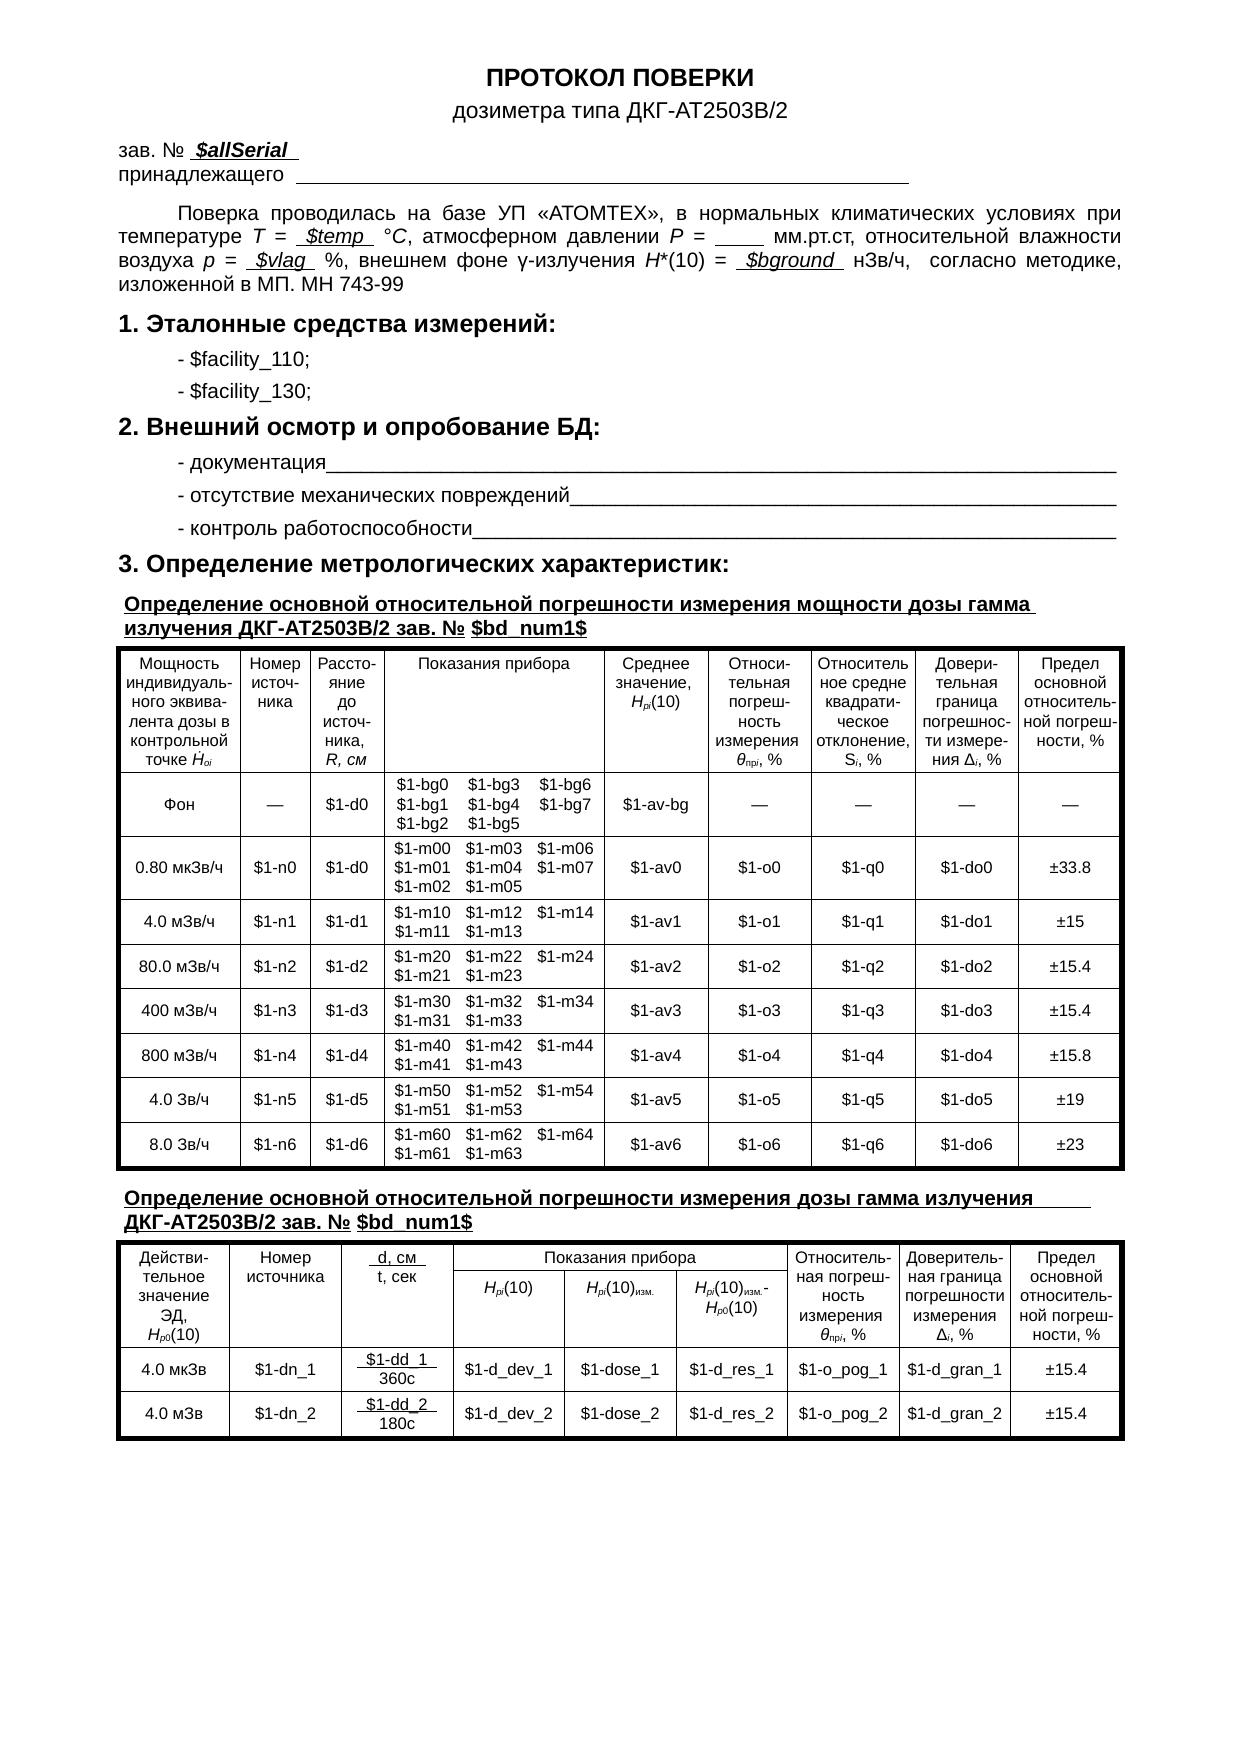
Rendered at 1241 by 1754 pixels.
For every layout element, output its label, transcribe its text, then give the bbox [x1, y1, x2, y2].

table_cell $1-d_dev_2 [454, 1392, 564, 1436]
table_cell Hpi(10)изм.-Hp0(10) [677, 1271, 787, 1347]
table_cell $1-dn_1 [230, 1348, 341, 1391]
text 2. Внешний осмотр и опробование БД: [118, 412, 1122, 441]
table_cell $1-n0 [241, 837, 310, 899]
text 1. Эталонные средства измерений: [118, 309, 1122, 337]
table_cell 0.80 мкЗв/ч [121, 837, 240, 899]
table_cell $1-q1 [812, 900, 915, 944]
table_cell 80.0 мЗв/ч [121, 945, 240, 988]
table_cell ±15.4 [1011, 1348, 1119, 1391]
table_cell $1-d_gran_1 [900, 1348, 1010, 1391]
table_cell $1-d4 [311, 1034, 384, 1077]
table_cell — [709, 773, 811, 836]
text дозиметра типа ДКГ-АТ2503B/2 [118, 97, 1122, 124]
table_cell Относитель-ная погреш-ность измерения θпрi, % [788, 1245, 899, 1347]
table_cell $1-q3 [812, 989, 915, 1033]
table_cell Hpi(10)изм. [565, 1271, 676, 1347]
table_cell — [1019, 773, 1119, 836]
table_cell $1-do2 [916, 945, 1018, 988]
table_cell $1-o1 [709, 900, 811, 944]
table_cell $1-q5 [812, 1078, 915, 1122]
table_cell ±15.8 [1019, 1034, 1119, 1077]
table_cell Относительное средне квадрати-ческое отклонение, Si, % [812, 651, 915, 772]
table_cell $1-d0 [311, 837, 384, 899]
text ПРОТОКОЛ ПОВЕРКИ [118, 62, 1122, 91]
table_cell Рассто-яние до источ-ника, R, см [311, 651, 384, 772]
table_cell $1-o3 [709, 989, 811, 1033]
table_cell $1-o2 [709, 945, 811, 988]
table_cell $1-d5 [311, 1078, 384, 1122]
table_cell ±33.8 [1019, 837, 1119, 899]
table_cell $1-n5 [241, 1078, 310, 1122]
table_cell $1-do4 [916, 1034, 1018, 1077]
table_cell $1-n4 [241, 1034, 310, 1077]
table_cell $1-d2 [311, 945, 384, 988]
table_cell $1-d_res_1 [677, 1348, 787, 1391]
table_cell $1-av5 [605, 1078, 708, 1122]
table_cell Довери-тельная граница погрешнос-ти измере-ния Δi, % [916, 651, 1018, 772]
table_cell Предел основной относитель-ной погреш-ности, % [1019, 651, 1119, 772]
table_cell Среднее значение, Hpi(10) [605, 651, 708, 772]
table_cell $1-n6 [241, 1123, 310, 1166]
table_cell 400 мЗв/ч [121, 989, 240, 1033]
table_cell $1-m20 $1-m21 $1-m22 $1-m23 $1-m24 [385, 945, 604, 988]
table_cell $1-n2 [241, 945, 310, 988]
table_cell $1-o_pog_1 [788, 1348, 899, 1391]
table_cell — [241, 773, 310, 836]
table_cell 4.0 мЗв/ч [121, 900, 240, 944]
table_cell $1-q6 [812, 1123, 915, 1166]
table_header Определение основной относительной погрешности измерения дозы гамма излучения ДКГ-АТ2503B/2 зав. № $bd_num1$ [118, 1171, 1122, 1240]
table_cell $1-m10 $1-m11 $1-m12 $1-m13 $1-m14 [385, 900, 604, 944]
table_cell $1-d6 [311, 1123, 384, 1166]
table_cell $1-do0 [916, 837, 1018, 899]
table_cell $1-m50 $1-m51 $1-m52 $1-m53 $1-m54 [385, 1078, 604, 1122]
table_cell $1-av6 [605, 1123, 708, 1166]
table_cell ±15 [1019, 900, 1119, 944]
table_cell 4.0 мкЗв [121, 1348, 229, 1391]
table_cell $1-m30 $1-m31 $1-m32 $1-m33 $1-m34 [385, 989, 604, 1033]
table_cell $1-dose_2 [565, 1392, 676, 1436]
table_cell $1-q4 [812, 1034, 915, 1077]
table_cell $1-do3 [916, 989, 1018, 1033]
table_cell $1-d_res_2 [677, 1392, 787, 1436]
text - отсутствие механических повреждений [118, 483, 1122, 507]
text - документация [118, 450, 1122, 474]
table_cell 4.0 Зв/ч [121, 1078, 240, 1122]
table_cell $1-m00 $1-m01 $1-m02 $1-m03 $1-m04 $1-m05 $1-m06 $1-m07 [385, 837, 604, 899]
table_cell ±15.4 [1019, 945, 1119, 988]
table_cell $1-o5 [709, 1078, 811, 1122]
table_cell ±15.4 [1019, 989, 1119, 1033]
table_cell Доверитель-ная граница погрешности измерения Δi, % [900, 1245, 1010, 1347]
table_cell $1-d3 [311, 989, 384, 1033]
table_cell Показания прибора [385, 651, 604, 772]
table_cell $1-av4 [605, 1034, 708, 1077]
table_cell $1-q0 [812, 837, 915, 899]
table_cell Номер источника [230, 1245, 341, 1347]
table_cell Показания прибора [454, 1245, 787, 1270]
table_cell Действи-тельное значение ЭД, Hp0(10) [121, 1245, 229, 1347]
table_cell $1-av0 [605, 837, 708, 899]
table_cell ±19 [1019, 1078, 1119, 1122]
table_cell $1-o0 [709, 837, 811, 899]
table_cell $1-q2 [812, 945, 915, 988]
text Поверка проводилась на базе УП «АТОМТЕХ», в нормальных климатических условиях при температуре Т = $temp °С, атмосферном давлении Р = мм.рт.ст, относительной влажности воздуха р = $vlag %, внешнем фоне γ-излучения H*(10) = $bground нЗв/ч, согласно методике, изложенной в МП. МН 743-99 [118, 200, 1122, 296]
table_cell $1-n3 [241, 989, 310, 1033]
table_cell $1-dd_1 360c [342, 1348, 453, 1391]
table_cell $1-d_gran_2 [900, 1392, 1010, 1436]
table_cell $1-dd_2 180c [342, 1392, 453, 1436]
table_cell $1-o_pog_2 [788, 1392, 899, 1436]
table_cell Фон [121, 773, 240, 836]
table_cell $1-d1 [311, 900, 384, 944]
table_cell Номер источ-ника [241, 651, 310, 772]
table_cell 800 мЗв/ч [121, 1034, 240, 1077]
table_cell Предел основной относитель-ной погреш-ности, % [1011, 1245, 1119, 1347]
table_cell $1-d_dev_1 [454, 1348, 564, 1391]
table_cell Мощность индивидуаль-ного эквива-лента дозы в контрольной точке Ḣoi [121, 651, 240, 772]
text - $facility_130; [118, 379, 1122, 403]
table_cell $1-dn_2 [230, 1392, 341, 1436]
text 3. Определение метрологических характеристик: [118, 549, 1122, 577]
table_cell ±15.4 [1011, 1392, 1119, 1436]
table_cell d, см t, сек [342, 1245, 453, 1347]
table_cell $1-av1 [605, 900, 708, 944]
text принадлежащего . . [118, 162, 1122, 186]
table_cell $1-do5 [916, 1078, 1018, 1122]
table_cell $1-d0 [311, 773, 384, 836]
table_cell $1-m60 $1-m61 $1-m62 $1-m63 $1-m64 [385, 1123, 604, 1166]
table_cell $1-av3 [605, 989, 708, 1033]
table_cell $1-bg0 $1-bg1 $1-bg2 $1-bg3 $1-bg4 $1-bg5 $1-bg6 $1-bg7 [385, 773, 604, 836]
table_cell Относи-тельная погреш-ность измерения θпрi, % [709, 651, 811, 772]
table_cell Hpi(10) [454, 1271, 564, 1347]
text зав. № $allSerial . [118, 138, 1122, 162]
table_cell $1-do6 [916, 1123, 1018, 1166]
table_cell $1-m40 $1-m41 $1-m42 $1-m43 $1-m44 [385, 1034, 604, 1077]
table_cell 4.0 мЗв [121, 1392, 229, 1436]
table_cell $1-n1 [241, 900, 310, 944]
table_cell $1-av2 [605, 945, 708, 988]
table_cell — [812, 773, 915, 836]
table_header Определение основной относительной погрешности измерения мощности дозы гамма излучения ДКГ-АТ2503B/2 зав. № $bd_num1$ [118, 578, 1122, 646]
text - контроль работоспособности [118, 516, 1122, 540]
text - $facility_110; [118, 346, 1122, 370]
table_cell $1-do1 [916, 900, 1018, 944]
table_cell $1-o6 [709, 1123, 811, 1166]
table_cell ±23 [1019, 1123, 1119, 1166]
table_cell — [916, 773, 1018, 836]
table_cell 8.0 Зв/ч [121, 1123, 240, 1166]
table_cell $1-o4 [709, 1034, 811, 1077]
table_cell $1-dose_1 [565, 1348, 676, 1391]
table_cell $1-av-bg [605, 773, 708, 836]
